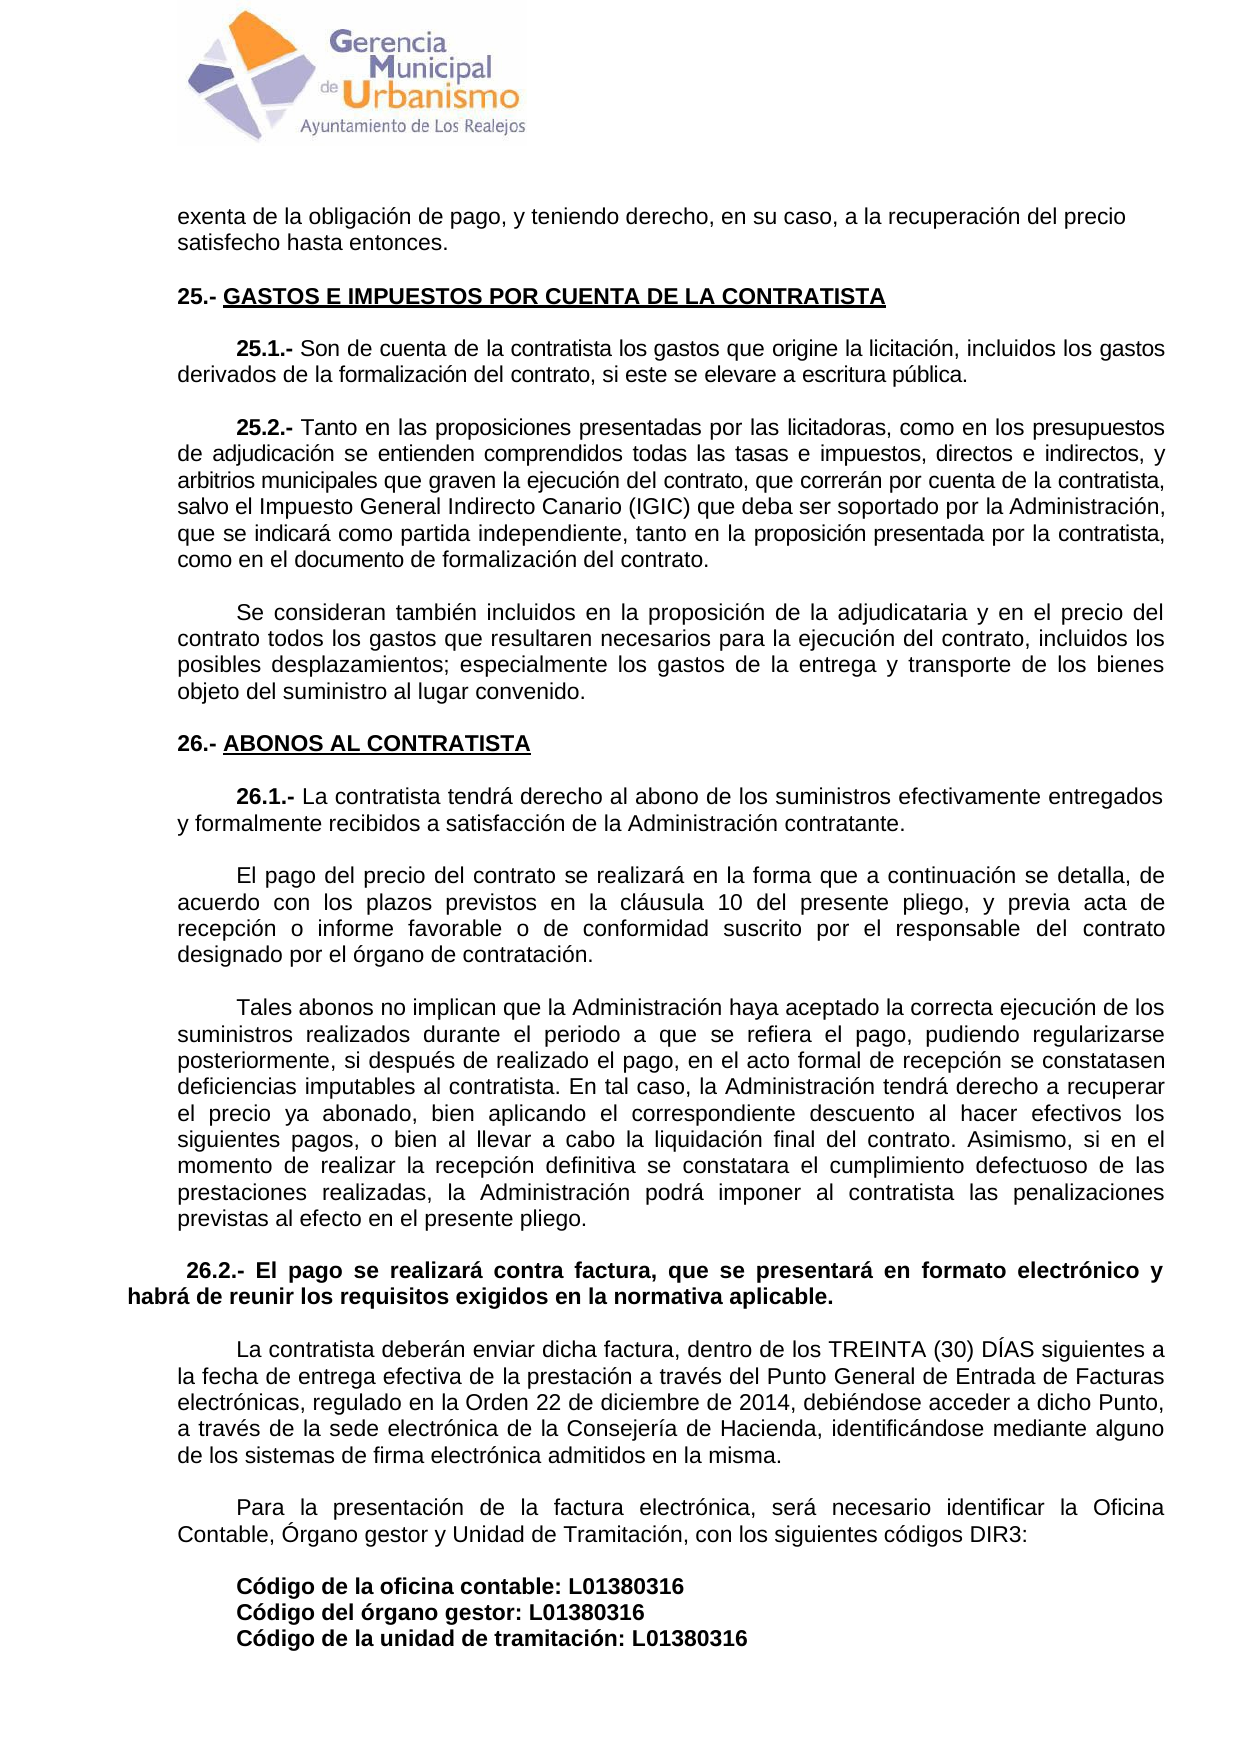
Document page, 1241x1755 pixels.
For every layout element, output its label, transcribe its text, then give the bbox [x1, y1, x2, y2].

subtitle 26.2.- El pago se realizará contra factura, que se presentará en formato electrónico y habrá de reunir los requisitos exigidos en la normativa aplicable. [127, 1258, 1164, 1310]
text Para la presentación de la factura electrónica, será necesario identificar la Oficina Contable, Órgano gestor y Unidad de Tramitación, con los siguientes códigos DIR3: [177, 1494, 1164, 1547]
text 25.1.- Son de cuenta de la contratista los gastos que origine la licitación, incluidos los gastos derivados de la formalización del contrato, si este se elevare a escritura pública. [177, 335, 1166, 388]
text 25.2.- Tanto en las proposiciones presentadas por las licitadoras, como en los presupuestos de adjudicación se entienden comprendidos todas las tasas e impuestos, directos e indirectos, y arbitrios municipales que graven la ejecución del contrato, que correrán por cuenta de la contratista, salvo el Impuesto General Indirecto Canario (IGIC) que deba ser soportado por la Administración, que se indicará como partida independiente, tanto en la proposición presentada por la contratista, como en el documento de formalización del contrato. [177, 414, 1166, 572]
text El pago del precio del contrato se realizará en la forma que a continuación se detalla, de acuerdo con los plazos previstos en la cláusula 10 del presente pliego, y previa acta de recepción o informe favorable o de conformidad suscrito por el responsable del contrato designado por el órgano de contratación. [177, 862, 1165, 968]
text exenta de la obligación de pago, y teniendo derecho, en su caso, a la recuperación del precio satisfecho hasta entonces. [177, 203, 1166, 256]
subtitle 26.- ABONOS AL CONTRATISTA [177, 730, 1207, 757]
text Tales abonos no implican que la Administración haya aceptado la correcta ejecución de los suministros realizados durante el periodo a que se refiera el pago, pudiendo regularizarse posteriormente, si después de realizado el pago, en el acto formal de recepción se constatasen deficiencias imputables al contratista. En tal caso, la Administración tendrá derecho a recuperar el precio ya abonado, bien aplicando el correspondiente descuento al hacer efectivos los siguientes pagos, o bien al llevar a cabo la liquidación final del contrato. Asimismo, si en el momento de realizar la recepción definitiva se constatara el cumplimiento defectuoso de las prestaciones realizadas, la Administración podrá imponer al contratista las penalizaciones previstas al efecto en el presente pliego. [177, 994, 1165, 1231]
subtitle 25.- GASTOS E IMPUESTOS POR CUENTA DE LA CONTRATISTA [177, 283, 1207, 309]
text La contratista deberán enviar dicha factura, dentro de los TREINTA (30) DÍAS siguientes a la fecha de entrega efectiva de la prestación a través del Punto General de Entrada de Facturas electrónicas, regulado en la Orden 22 de diciembre de 2014, debiéndose acceder a dicho Punto, a través de la sede electrónica de la Consejería de Hacienda, identificándose mediante alguno de los sistemas de firma electrónica admitidos en la misma. [177, 1336, 1165, 1468]
subtitle Código de la oficina contable: L01380316 Código del órgano gestor: L01380316 [236, 1573, 686, 1626]
text 26.1.- La contratista tendrá derecho al abono de los suministros efectivamente entregados y formalmente recibidos a satisfacción de la Administración contratante. [177, 783, 1164, 836]
text Código de la unidad de tramitación: L01380316 [236, 1626, 1207, 1652]
text Se consideran también incluidos en la proposición de la adjudicataria y en el precio del contrato todos los gastos que resultaren necesarios para la ejecución del contrato, incluidos los posibles desplazamientos; especialmente los gastos de la entrega y transporte de los bienes objeto del suministro al lugar convenido. [177, 598, 1165, 704]
